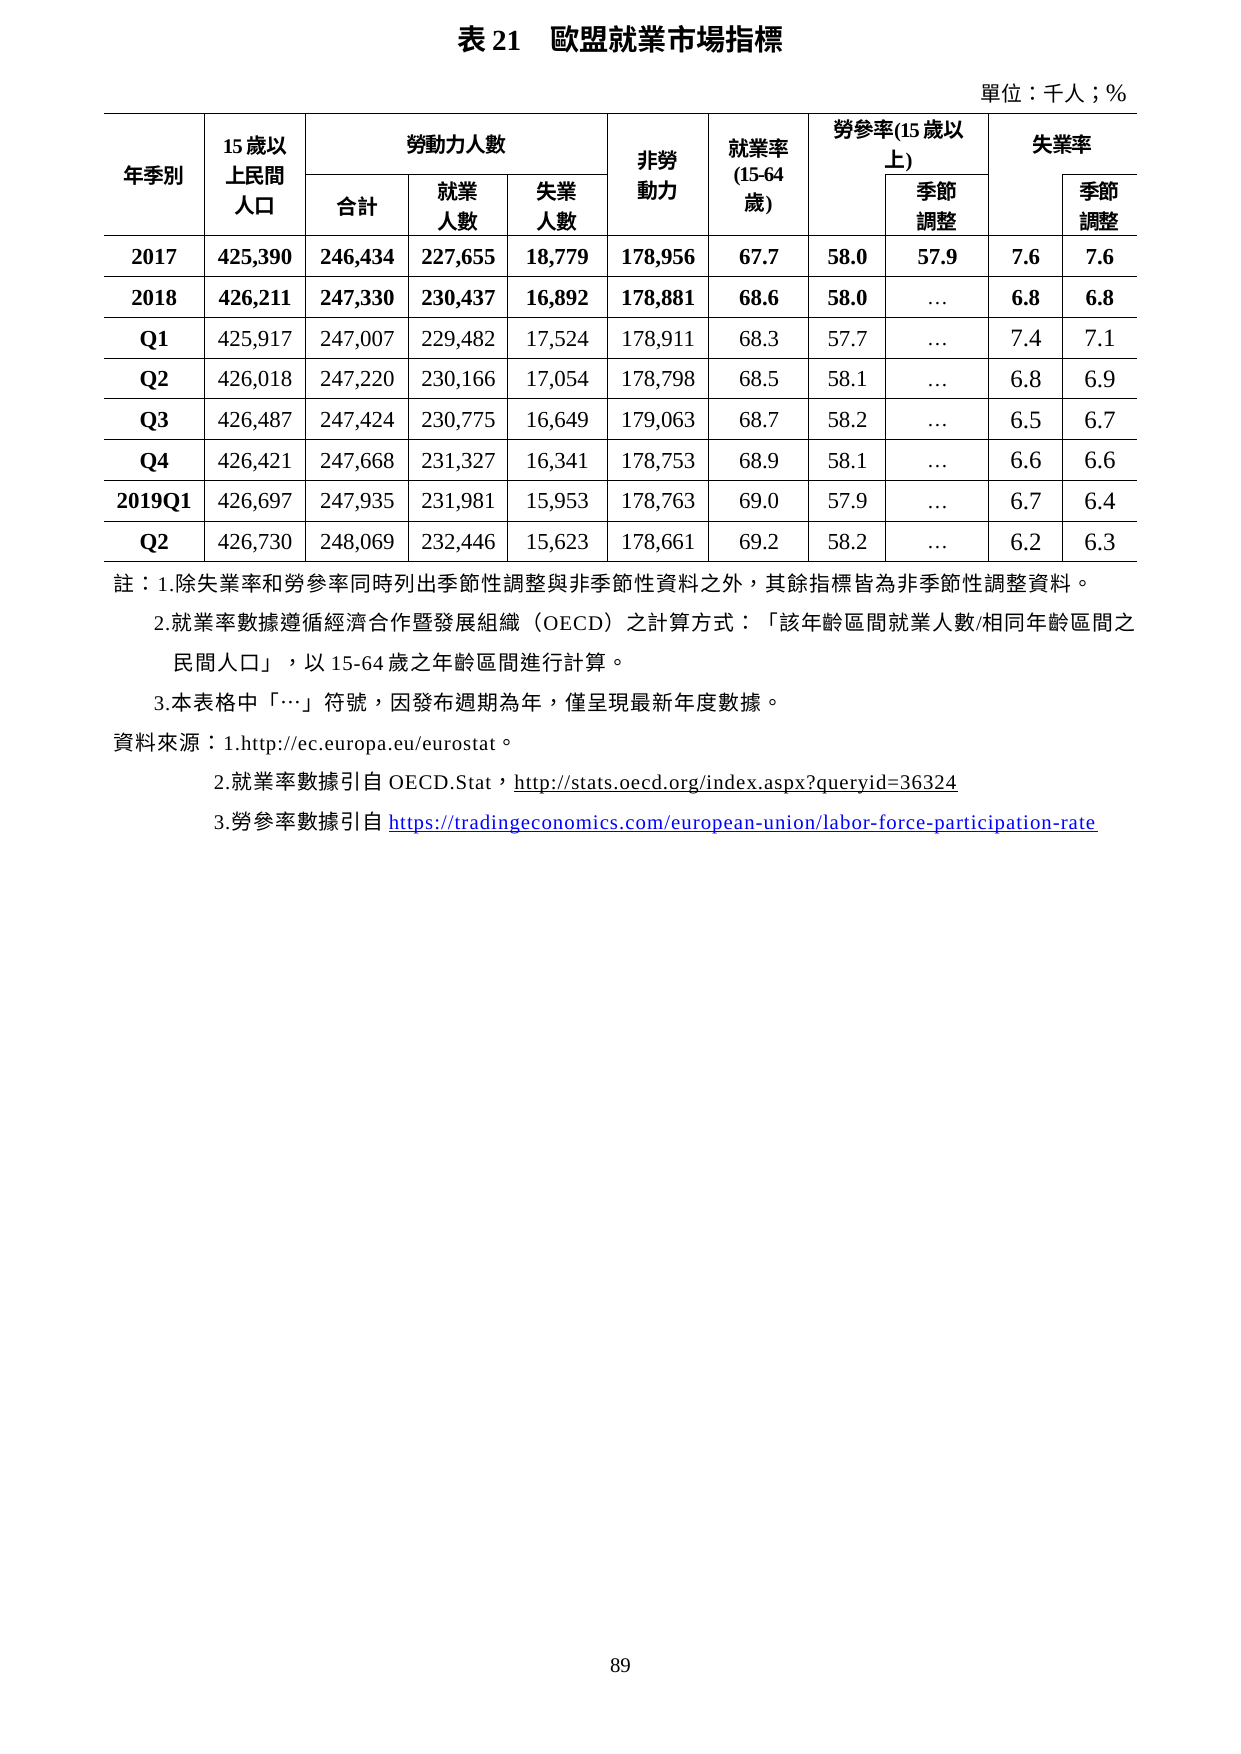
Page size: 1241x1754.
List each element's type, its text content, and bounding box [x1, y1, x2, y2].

table_cell 6.8 [989, 359, 1062, 398]
table_cell 248,069 [306, 522, 408, 561]
table_cell 426,018 [205, 359, 305, 398]
table_cell 6.4 [1063, 481, 1137, 521]
table_cell 247,220 [306, 359, 408, 398]
table_cell 178,798 [608, 359, 708, 398]
table_cell 58.1 [809, 440, 885, 480]
table_cell Q2 [104, 359, 204, 398]
table_cell 18,779 [508, 236, 607, 276]
table_cell 230,775 [409, 399, 507, 439]
table_cell 16,892 [508, 277, 607, 317]
table_cell 247,668 [306, 440, 408, 480]
table_cell 2019Q1 [104, 481, 204, 521]
table_cell 17,524 [508, 318, 607, 358]
table_cell 230,166 [409, 359, 507, 398]
table_cell 178,911 [608, 318, 708, 358]
table_cell Q3 [104, 399, 204, 439]
table_cell 230,437 [409, 277, 507, 317]
table_cell 58.2 [809, 399, 885, 439]
table_cell 67.7 [709, 236, 808, 276]
text 2.就業率數據遵循經濟合作暨發展組織（OECD）之計算方式：「該年齡區間就業人數/相同年齡區間之民間人口」，以15-64歲之年齡區間進行計算。 [153, 602, 1142, 681]
table_cell 季節 調整 [886, 175, 988, 235]
table_cell 15,623 [508, 522, 607, 561]
text 資料來源：1.http://ec.europa.eu/eurostat。 [114, 721, 1186, 761]
table_cell 227,655 [409, 236, 507, 276]
table_cell 426,730 [205, 522, 305, 561]
table_cell 247,935 [306, 481, 408, 521]
table_cell 6.2 [989, 522, 1062, 561]
table_cell 426,421 [205, 440, 305, 480]
table_cell 69.0 [709, 481, 808, 521]
text 2.就業率數據引自OECD.Stat，http://stats.oecd.org/index.aspx?queryid=36324 [213, 761, 1186, 800]
text 註：1.除失業率和勞參率同時列出季節性調整與非季節性資料之外，其餘指標皆為非季節性調整資料。 [114, 562, 1186, 602]
table_cell 57.9 [809, 481, 885, 521]
table_cell … [886, 318, 988, 358]
table_cell … [886, 440, 988, 480]
table_cell 178,661 [608, 522, 708, 561]
table_cell 58.0 [809, 236, 885, 276]
table_cell 179,063 [608, 399, 708, 439]
table_header 失業率 [989, 114, 1137, 174]
table_cell 58.0 [809, 277, 885, 317]
table_cell 425,390 [205, 236, 305, 276]
table_cell 7.1 [1063, 318, 1137, 358]
table_cell 425,917 [205, 318, 305, 358]
table_cell 合計 [306, 175, 408, 235]
table_cell 7.6 [1063, 236, 1137, 276]
table_cell … [886, 277, 988, 317]
table_cell 229,482 [409, 318, 507, 358]
table_cell 231,327 [409, 440, 507, 480]
table_cell 15,953 [508, 481, 607, 521]
table_cell 6.8 [989, 277, 1062, 317]
table_cell 426,487 [205, 399, 305, 439]
table_cell 6.7 [989, 481, 1062, 521]
table_header 非勞 動力 [608, 114, 708, 235]
table_cell 247,330 [306, 277, 408, 317]
table_cell 6.5 [989, 399, 1062, 439]
table_cell 426,697 [205, 481, 305, 521]
table_cell 6.3 [1063, 522, 1137, 561]
table_cell 68.3 [709, 318, 808, 358]
table_cell 178,881 [608, 277, 708, 317]
table_cell Q4 [104, 440, 204, 480]
table_header 勞動力人數 [306, 114, 607, 174]
table_cell 247,424 [306, 399, 408, 439]
table_cell Q2 [104, 522, 204, 561]
text 單位：千人；% [198, 73, 1126, 112]
table_cell 231,981 [409, 481, 507, 521]
table_header 就業率(15-64歲) [709, 114, 808, 235]
table_cell 季節 調整 [1063, 175, 1137, 235]
table_cell 7.4 [989, 318, 1062, 358]
table_cell 247,007 [306, 318, 408, 358]
table_cell 426,211 [205, 277, 305, 317]
table_cell 57.7 [809, 318, 885, 358]
table_cell 2018 [104, 277, 204, 317]
table_header 15歲以上民間人口 [205, 114, 305, 235]
table_cell 就業 人數 [409, 175, 507, 235]
table_cell 16,341 [508, 440, 607, 480]
table_cell … [886, 359, 988, 398]
table_cell 16,649 [508, 399, 607, 439]
table_cell … [886, 522, 988, 561]
table_cell 58.1 [809, 359, 885, 398]
table_cell 6.6 [1063, 440, 1137, 480]
table_cell 失業 人數 [508, 175, 607, 235]
table_cell 68.6 [709, 277, 808, 317]
table_header 年季別 [104, 114, 204, 235]
table_cell 178,763 [608, 481, 708, 521]
text 3.本表格中「…」符號，因發布週期為年，僅呈現最新年度數據。 [153, 681, 1186, 721]
table_header 勞參率(15歲以上) [809, 114, 988, 174]
table_cell 58.2 [809, 522, 885, 561]
table_cell 2017 [104, 236, 204, 276]
table_cell 232,446 [409, 522, 507, 561]
table_cell 6.8 [1063, 277, 1137, 317]
table_cell 178,753 [608, 440, 708, 480]
table_cell Q1 [104, 318, 204, 358]
table_cell 17,054 [508, 359, 607, 398]
table_cell … [886, 481, 988, 521]
table_cell 6.7 [1063, 399, 1137, 439]
table_cell 6.9 [1063, 359, 1137, 398]
text 表21 歐盟就業市場指標 [177, 8, 1063, 60]
table_cell 68.7 [709, 399, 808, 439]
table_cell 6.6 [989, 440, 1062, 480]
table_cell [989, 174, 1062, 235]
table_cell 68.9 [709, 440, 808, 480]
table_cell 68.5 [709, 359, 808, 398]
table_cell [809, 174, 885, 235]
table_cell … [886, 399, 988, 439]
table_cell 178,956 [608, 236, 708, 276]
table_cell 69.2 [709, 522, 808, 561]
text 3.勞參率數據引自https://tradingeconomics.com/european-union/labor-force-participation-rate [213, 800, 1186, 840]
table_cell 7.6 [989, 236, 1062, 276]
table_cell 246,434 [306, 236, 408, 276]
table_cell 57.9 [886, 236, 988, 276]
